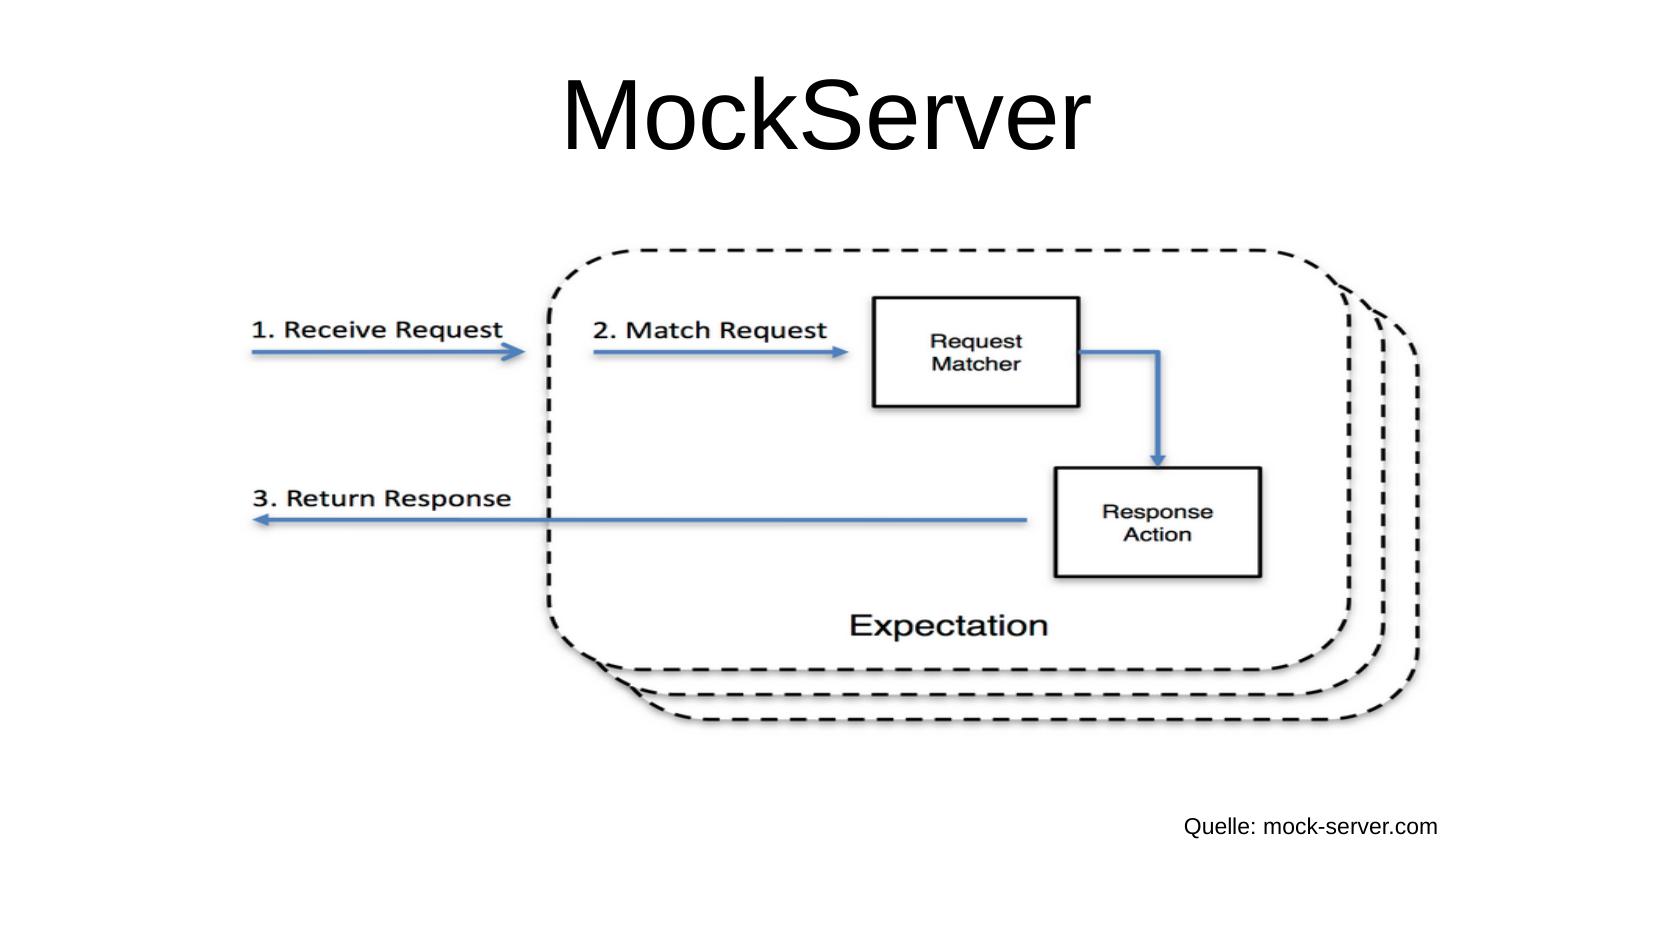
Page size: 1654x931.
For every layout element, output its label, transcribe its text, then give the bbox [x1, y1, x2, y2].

title MockServer [82, 37, 1571, 193]
text_box Quelle: mock-server.com [1169, 806, 1454, 847]
picture [84, 223, 1500, 745]
